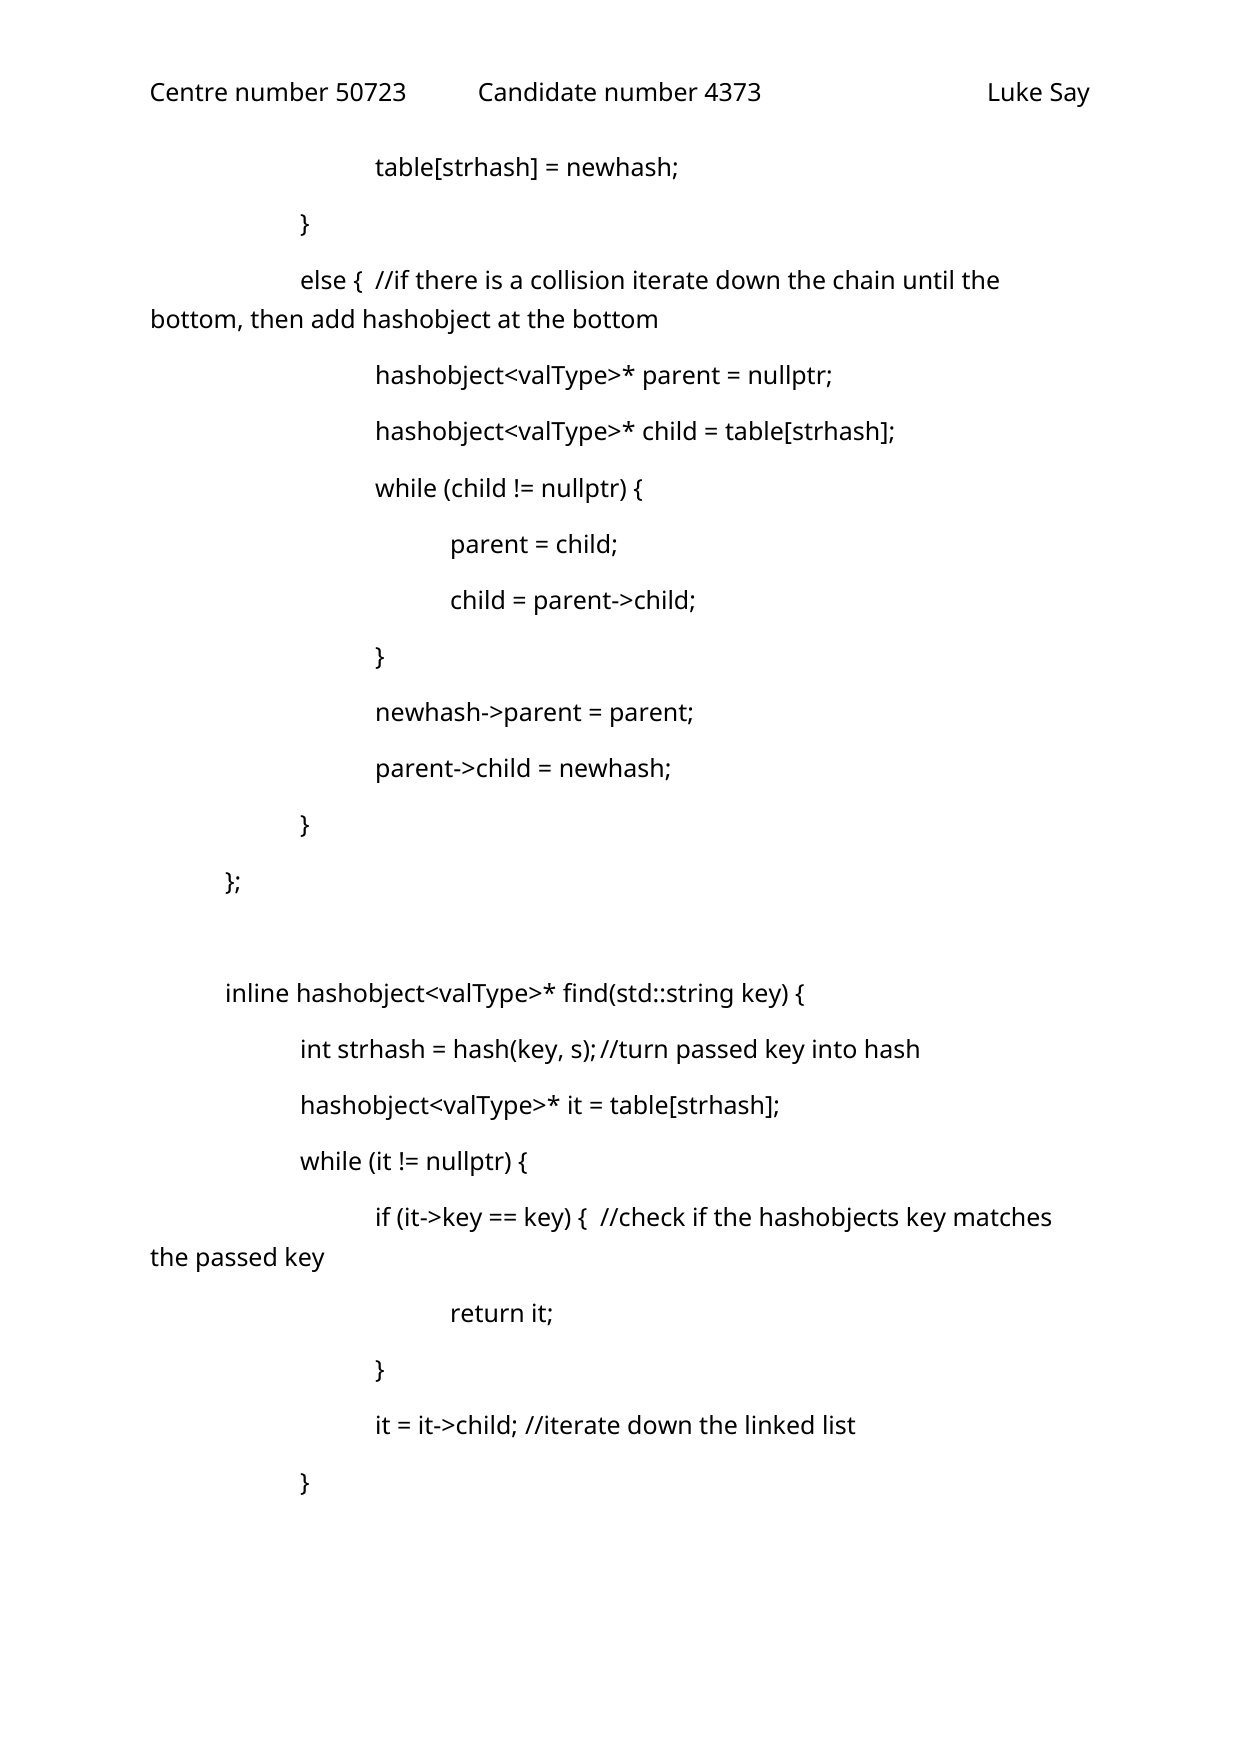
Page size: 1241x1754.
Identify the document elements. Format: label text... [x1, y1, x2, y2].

text } [150, 206, 1090, 240]
text while (it != nullptr) { [150, 1144, 1090, 1178]
text hashobject<valType>* parent = nullptr; [150, 358, 1090, 392]
text table[strhash] = newhash; [150, 150, 1090, 184]
text inline hashobject<valType>* find(std::string key) { [150, 976, 1090, 1009]
text } [150, 1352, 1090, 1386]
text int strhash = hash(key, s); //turn passed key into hash [150, 1032, 1090, 1066]
text child = parent->child; [150, 582, 1090, 617]
text newhash->parent = parent; [150, 695, 1090, 729]
text hashobject<valType>* child = table[strhash]; [150, 414, 1090, 448]
text }; [150, 863, 1090, 897]
text hashobject<valType>* it = table[strhash]; [150, 1088, 1090, 1122]
text if (it->key == key) { //check if the hashobjects key matches the passed key [150, 1200, 1090, 1274]
text parent->child = newhash; [150, 751, 1090, 785]
text else { //if there is a collision iterate down the chain until the bottom, then add hashobject at the bottom [150, 262, 1090, 336]
text it = it->child; //iterate down the linked list [150, 1408, 1090, 1442]
text } [150, 1464, 1090, 1498]
text parent = child; [150, 526, 1090, 560]
text } [150, 807, 1090, 841]
text return it; [150, 1296, 1090, 1330]
text } [150, 639, 1090, 673]
text while (child != nullptr) { [150, 470, 1090, 504]
